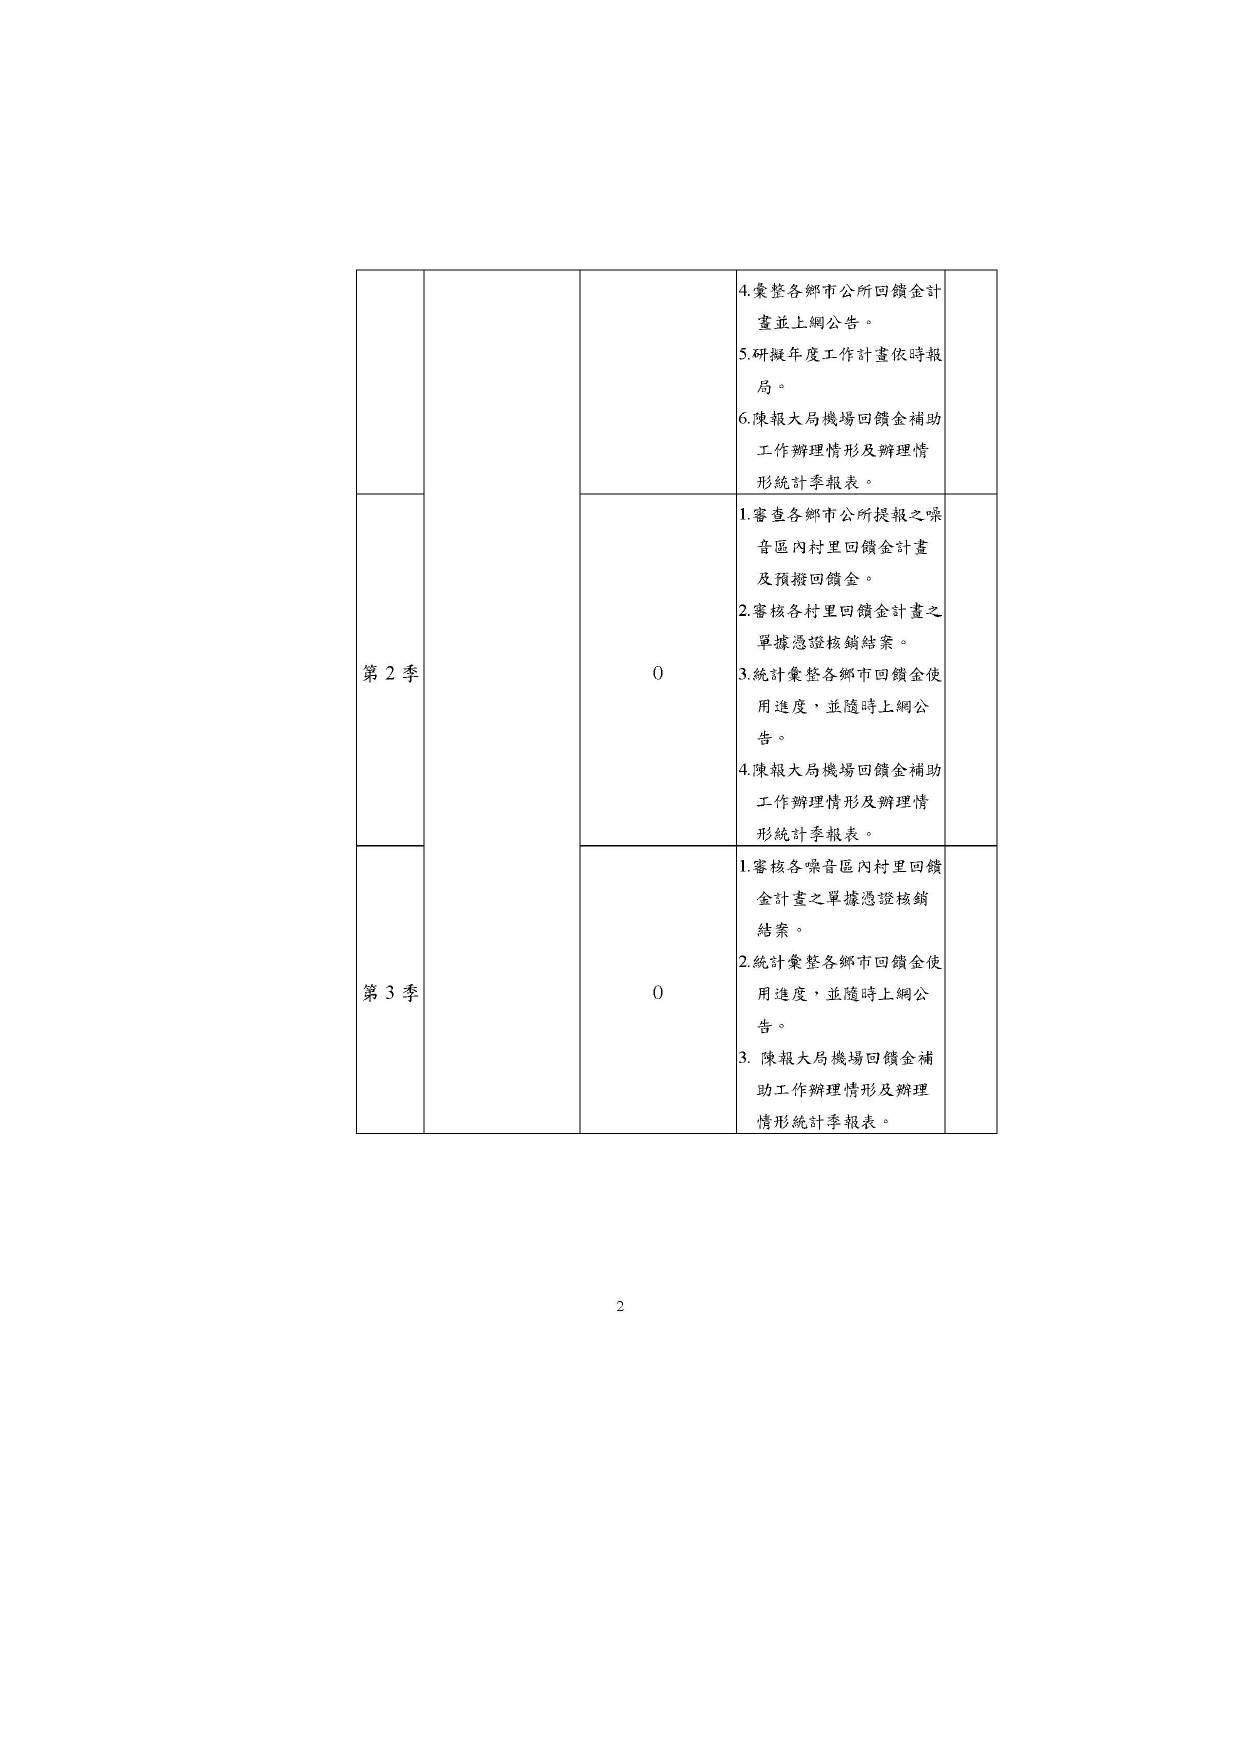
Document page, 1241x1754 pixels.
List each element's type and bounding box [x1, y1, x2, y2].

picture [189, 166, 1051, 1386]
